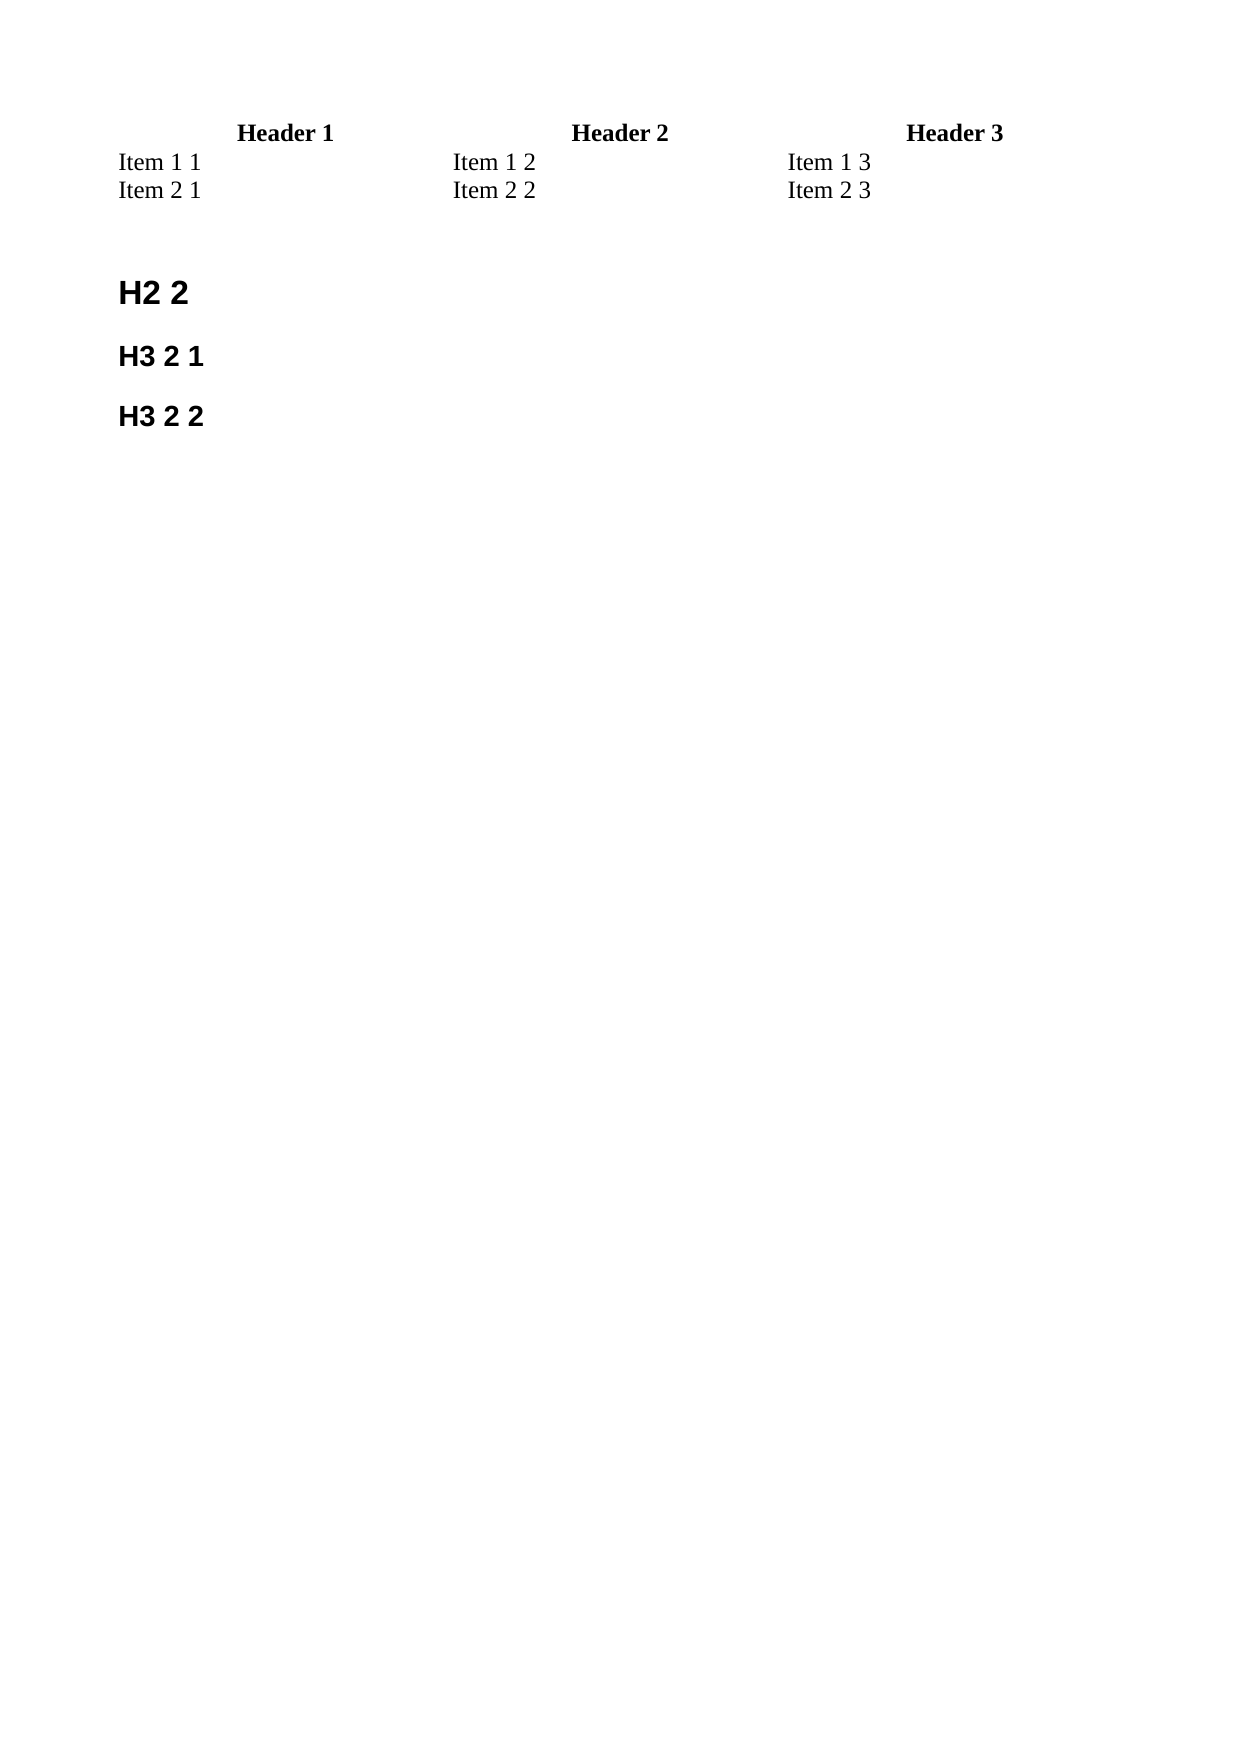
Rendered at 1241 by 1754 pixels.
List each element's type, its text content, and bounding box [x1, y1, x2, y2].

table_cell Item 2 2 [453, 176, 787, 204]
subtitle H3 2 2 [118, 399, 1122, 433]
subtitle H3 2 1 [118, 338, 1122, 372]
subtitle H2 2 [118, 273, 1122, 311]
table_cell Item 2 3 [788, 176, 1122, 204]
table_cell Item 1 2 [453, 147, 787, 176]
table_header Header 1 [118, 118, 453, 147]
table_cell Item 1 3 [788, 147, 1122, 176]
table_cell Item 2 1 [118, 176, 453, 204]
table_header Header 2 [453, 118, 787, 147]
table_cell Item 1 1 [118, 147, 453, 176]
table_header Header 3 [788, 118, 1122, 147]
